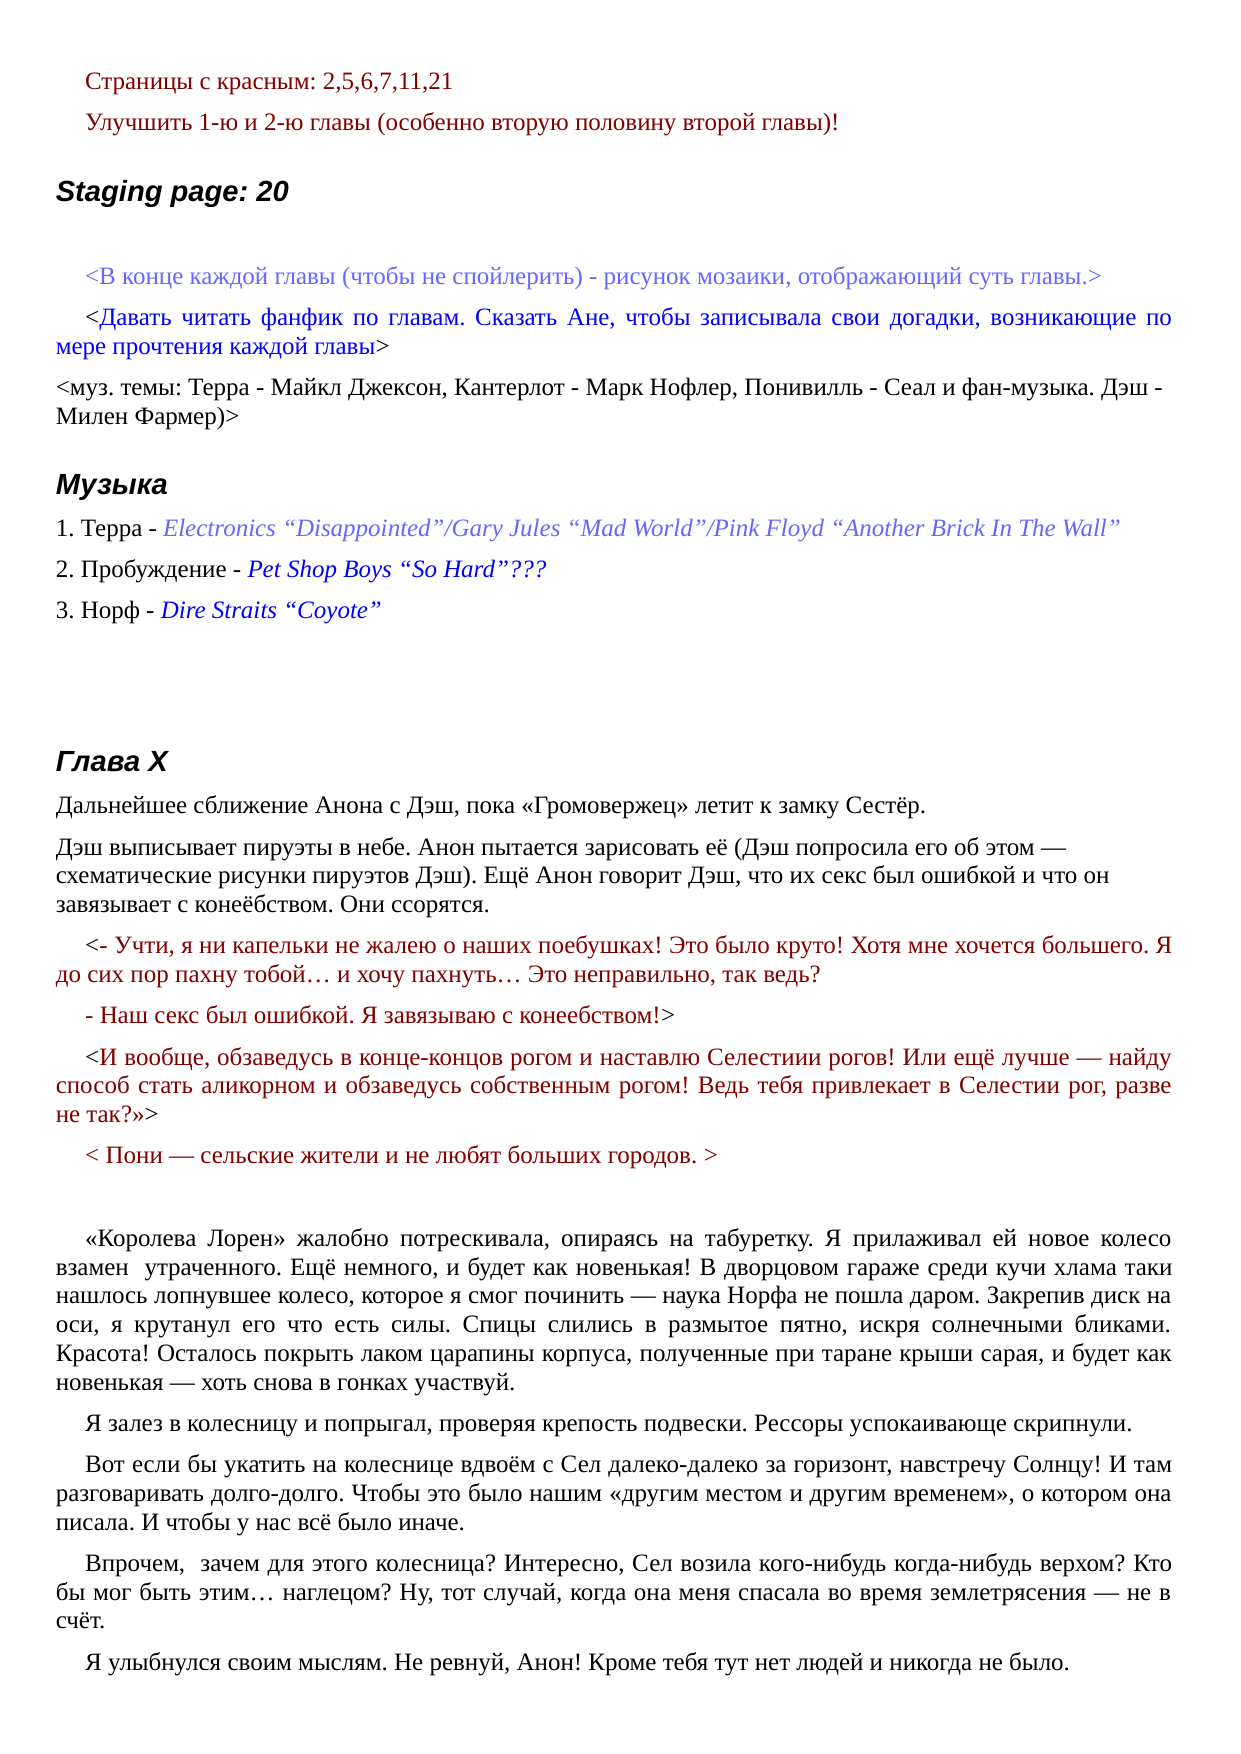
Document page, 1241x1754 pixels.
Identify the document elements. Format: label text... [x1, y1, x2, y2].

text < Пони — сельские жители и не любят больших городов. > [56, 1140, 1173, 1169]
text <- Учти, я ни капельки не жалею о наших поебушках! Это было круто! Хотя мне хочется большего. Я до сих пор пахну тобой… и хочу пахнуть… Это неправильно, так ведь? [56, 930, 1173, 988]
text 3. Норф - Dire Straits “Coyote” [56, 596, 1173, 624]
text Вот если бы укатить на колеснице вдвоём с Сел далеко-далеко за горизонт, навстречу Солнцу! И там разговаривать долго-долго. Чтобы это было нашим «другим местом и другим временем», о котором она писала. И чтобы у нас всё было иначе. [56, 1449, 1173, 1535]
text Дэш выписывает пируэты в небе. Анон пытается зарисовать её (Дэш попросила его об этом — схематические рисунки пируэтов Дэш). Ещё Анон говорит Дэш, что их секс был ошибкой и что он завязывает с конеёбством. Они ссорятся. [56, 832, 1173, 918]
subtitle Глава X [56, 744, 1173, 778]
text 2. Пробуждение - Pet Shop Boys “So Hard”??? [56, 554, 1173, 583]
text 1. Терра - Electronics “Disappointed”/Gary Jules “Mad World”/Pink Floyd “Another Brick In The Wall” [56, 513, 1173, 542]
text <Давать читать фанфик по главам. Сказать Ане, чтобы записывала свои догадки, возникающие по мере прочтения каждой главы> [56, 302, 1173, 359]
text «Королева Лорен» жалобно потрескивала, опираясь на табуретку. Я прилаживал ей новое колесо взамен утраченного. Ещё немного, и будет как новенькая! В дворцовом гараже среди кучи хлама таки нашлось лопнувшее колесо, которое я смог починить — наука Норфа не пошла даром. Закрепив диск на оси, я крутанул его что есть силы. Спицы слились в размытое пятно, искря солнечными бликами. Красота! Осталось покрыть лаком царапины корпуса, полученные при таране крыши сарая, и будет как новенькая — хоть снова в гонках участвуй. [56, 1223, 1173, 1395]
text <В конце каждой главы (чтобы не спойлерить) - рисунок мозаики, отображающий суть главы.> [56, 261, 1173, 289]
subtitle Staging page: 20 [56, 173, 1173, 207]
text <муз. темы: Терра - Майкл Джексон, Кантерлот - Марк Нофлер, Понивилль - Сеал и фан-музыка. Дэш - Милен Фармер)> [56, 372, 1173, 429]
text Я улыбнулся своим мыслям. Не ревнуй, Анон! Кроме тебя тут нет людей и никогда не было. [56, 1647, 1173, 1675]
text Дальнейшее сближение Анона с Дэш, пока «Громовержец» летит к замку Сестёр. [56, 790, 1173, 819]
text Страницы с красным: 2,5,6,7,11,21 [56, 66, 1173, 95]
text Я залез в колесницу и попрыгал, проверяя крепость подвески. Рессоры успокаивающе скрипнули. [56, 1408, 1173, 1437]
text Улучшить 1-ю и 2-ю главы (особенно вторую половину второй главы)! [56, 107, 1173, 136]
text <И вообще, обзаведусь в конце-концов рогом и наставлю Селестиии рогов! Или ещё лучше — найду способ стать аликорном и обзаведусь собственным рогом! Ведь тебя привлекает в Селестии рог, разве не так?»> [56, 1042, 1173, 1128]
subtitle Музыка [56, 467, 1173, 501]
text Впрочем, зачем для этого колесница? Интересно, Сел возила кого-нибудь когда-нибудь верхом? Кто бы мог быть этим… наглецом? Ну, тот случай, когда она меня спасала во время землетрясения — не в счёт. [56, 1548, 1173, 1634]
text - Наш секс был ошибкой. Я завязываю с конеебством!> [56, 1000, 1173, 1029]
